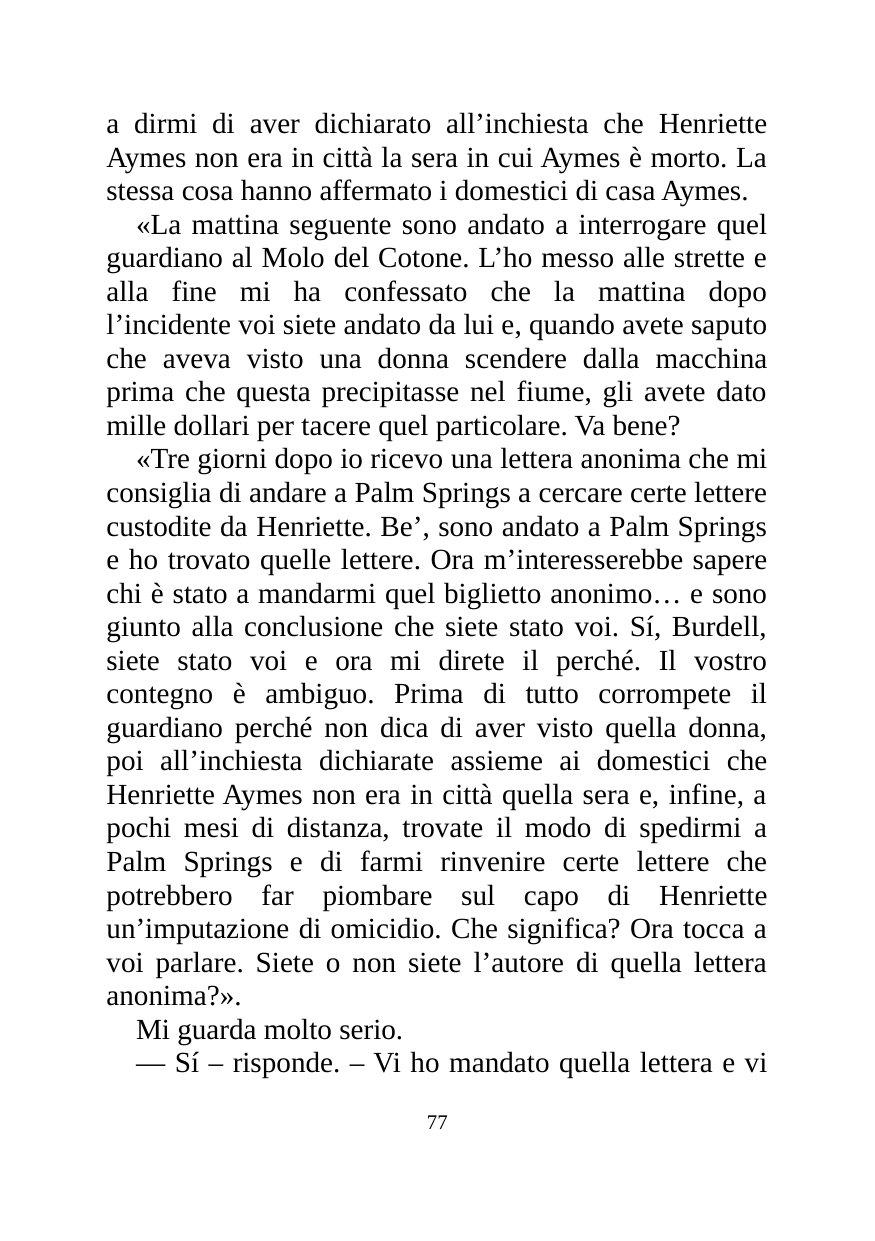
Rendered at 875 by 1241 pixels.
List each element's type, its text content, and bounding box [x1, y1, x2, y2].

text — Sí – risponde. – Vi ho mandato quella lettera e vi [106, 1045, 768, 1079]
text «Tre giorni dopo io ricevo una lettera anonima che mi consiglia di andare a Palm Springs a cercare certe lettere custodite da Henriette. Be’, sono andato a Palm Springs e ho trovato quelle lettere. Ora m’interesserebbe sapere chi è stato a mandarmi quel biglietto anonimo… e sono giunto alla conclusione che siete stato voi. Sí, Burdell, siete stato voi e ora mi direte il perché. Il vostro contegno è ambiguo. Prima di tutto corrompete il guardiano perché non dica di aver visto quella donna, poi all’inchiesta dichiarate assieme ai domestici che Henriette Aymes non era in città quella sera e, infine, a pochi mesi di distanza, trovate il modo di spedirmi a Palm Springs e di farmi rinvenire certe lettere che potrebbero far piombare sul capo di Henriette un’imputazione di omicidio. Che significa? Ora tocca a voi parlare. Siete o non siete l’autore di quella lettera anonima?». [106, 442, 768, 1012]
text «La mattina seguente sono andato a interrogare quel guardiano al Molo del Cotone. L’ho messo alle strette e alla fine mi ha confessato che la mattina dopo l’incidente voi siete andato da lui e, quando avete saputo che aveva visto una donna scendere dalla macchina prima che questa precipitasse nel fiume, gli avete dato mille dollari per tacere quel particolare. Va bene? [106, 207, 768, 442]
text a dirmi di aver dichiarato all’inchiesta che Henriette Aymes non era in città la sera in cui Aymes è morto. La stessa cosa hanno affermato i domestici di casa Aymes. [106, 106, 768, 207]
text Mi guarda molto serio. [106, 1012, 768, 1045]
